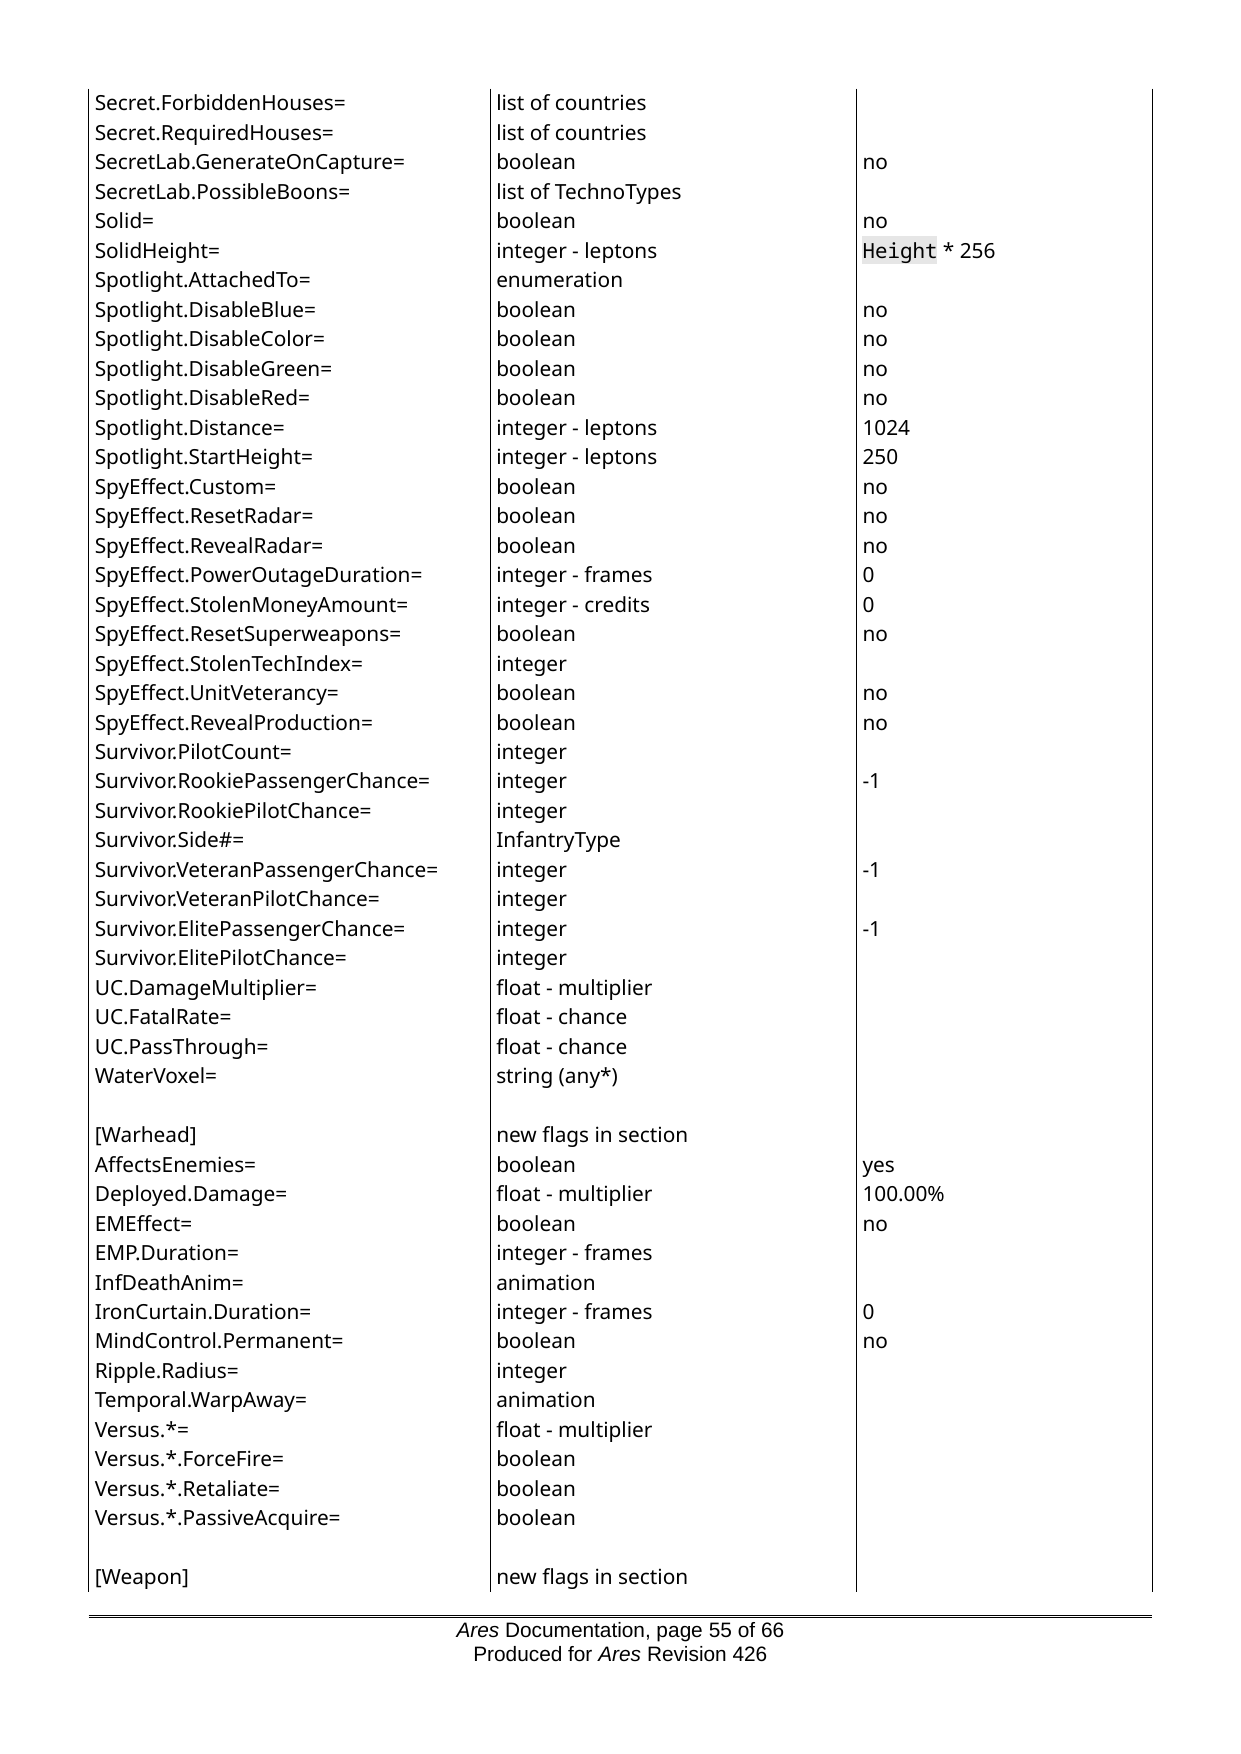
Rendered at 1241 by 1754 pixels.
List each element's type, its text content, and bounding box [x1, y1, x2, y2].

table_cell Versus.*.Retaliate= [89, 1474, 490, 1503]
table_cell SpyEffect.StolenMoneyAmount= [89, 590, 490, 619]
table_cell no [857, 619, 1152, 649]
table_cell [857, 1091, 1152, 1120]
table_cell new flags in section [491, 1120, 856, 1150]
table_cell Secret.RequiredHouses= [89, 118, 490, 147]
table_cell -1 [857, 855, 1152, 884]
table_cell boolean [491, 708, 856, 737]
table_cell [857, 973, 1152, 1002]
table_cell [857, 177, 1152, 206]
table_cell boolean [491, 501, 856, 531]
table_cell -1 [857, 914, 1152, 943]
table_cell EMP.Duration= [89, 1238, 490, 1268]
table_cell integer [491, 885, 856, 914]
table_cell Survivor.PilotCount= [89, 737, 490, 767]
table_cell [Weapon] [89, 1563, 490, 1592]
table_cell integer - frames [491, 1238, 856, 1268]
table_cell integer [491, 914, 856, 943]
table_cell 0 [857, 1297, 1152, 1327]
table_cell [857, 796, 1152, 826]
table_cell 100.00% [857, 1179, 1152, 1209]
table_cell float - multiplier [491, 973, 856, 1002]
table_cell integer [491, 737, 856, 767]
table_cell Spotlight.DisableColor= [89, 324, 490, 354]
table_cell no [857, 1327, 1152, 1356]
table_cell string (any*) [491, 1061, 856, 1091]
table_cell [857, 1445, 1152, 1474]
table_cell [857, 1533, 1152, 1562]
table_cell AffectsEnemies= [89, 1150, 490, 1179]
table_cell no [857, 206, 1152, 236]
table_cell [Warhead] [89, 1120, 490, 1150]
table_cell list of countries [491, 89, 856, 118]
table_cell Ripple.Radius= [89, 1356, 490, 1386]
table_cell no [857, 295, 1152, 324]
table_cell boolean [491, 1504, 856, 1533]
table_cell SpyEffect.UnitVeterancy= [89, 678, 490, 708]
table_cell boolean [491, 472, 856, 501]
table_cell no [857, 324, 1152, 354]
table_cell Solid= [89, 206, 490, 236]
table_cell [89, 1091, 490, 1120]
table_cell SpyEffect.ResetRadar= [89, 501, 490, 531]
table_cell Spotlight.StartHeight= [89, 442, 490, 472]
table_cell [857, 118, 1152, 147]
table_cell UC.PassThrough= [89, 1032, 490, 1061]
table_cell 0 [857, 560, 1152, 590]
table_cell boolean [491, 619, 856, 649]
table_cell Survivor.VeteranPassengerChance= [89, 855, 490, 884]
table_cell animation [491, 1386, 856, 1415]
table_cell -1 [857, 767, 1152, 796]
table_cell integer [491, 796, 856, 826]
table_cell Survivor.RookiePilotChance= [89, 796, 490, 826]
table_cell boolean [491, 1445, 856, 1474]
table_cell no [857, 501, 1152, 531]
table_cell [857, 826, 1152, 855]
table_cell [857, 1563, 1152, 1592]
table_cell Height * 256 [857, 236, 1152, 265]
table_cell boolean [491, 1327, 856, 1356]
table_cell no [857, 383, 1152, 413]
table_cell no [857, 1209, 1152, 1238]
table_cell [857, 265, 1152, 295]
table_cell Secret.ForbiddenHouses= [89, 89, 490, 118]
table_cell Spotlight.AttachedTo= [89, 265, 490, 295]
table_cell Temporal.WarpAway= [89, 1386, 490, 1415]
table_cell boolean [491, 531, 856, 560]
table_cell MindControl.Permanent= [89, 1327, 490, 1356]
table_cell Versus.*= [89, 1415, 490, 1444]
table_cell EMEffect= [89, 1209, 490, 1238]
table_cell Deployed.Damage= [89, 1179, 490, 1209]
table_cell no [857, 531, 1152, 560]
table_cell [491, 1091, 856, 1120]
table_cell UC.FatalRate= [89, 1003, 490, 1032]
table_cell [857, 944, 1152, 973]
table_cell no [857, 354, 1152, 383]
table_cell integer [491, 855, 856, 884]
table_cell no [857, 148, 1152, 177]
table_cell boolean [491, 1150, 856, 1179]
table_cell Survivor.VeteranPilotChance= [89, 885, 490, 914]
table_cell Spotlight.Distance= [89, 413, 490, 442]
table_cell integer - leptons [491, 442, 856, 472]
table_cell boolean [491, 354, 856, 383]
table_cell list of countries [491, 118, 856, 147]
table_cell enumeration [491, 265, 856, 295]
table_cell SpyEffect.RevealRadar= [89, 531, 490, 560]
table_cell SolidHeight= [89, 236, 490, 265]
table_cell integer - frames [491, 1297, 856, 1327]
table_cell float - multiplier [491, 1415, 856, 1444]
table_cell boolean [491, 1209, 856, 1238]
table_cell integer - leptons [491, 413, 856, 442]
table_cell animation [491, 1268, 856, 1297]
table_cell [857, 1386, 1152, 1415]
table_cell no [857, 708, 1152, 737]
table_cell boolean [491, 206, 856, 236]
table_cell [857, 1268, 1152, 1297]
table_cell Survivor.Side#= [89, 826, 490, 855]
table_cell SecretLab.GenerateOnCapture= [89, 148, 490, 177]
table_cell [857, 1032, 1152, 1061]
table_cell SpyEffect.StolenTechIndex= [89, 649, 490, 678]
table_cell [857, 1415, 1152, 1444]
table_cell [857, 1003, 1152, 1032]
table_cell Spotlight.DisableGreen= [89, 354, 490, 383]
table_cell Versus.*.PassiveAcquire= [89, 1504, 490, 1533]
table_cell integer [491, 649, 856, 678]
table_cell new flags in section [491, 1563, 856, 1592]
table_cell integer [491, 1356, 856, 1386]
table_cell Survivor.ElitePilotChance= [89, 944, 490, 973]
table_cell no [857, 472, 1152, 501]
table_cell boolean [491, 1474, 856, 1503]
table_cell SpyEffect.RevealProduction= [89, 708, 490, 737]
table_cell integer [491, 767, 856, 796]
table_cell boolean [491, 295, 856, 324]
table_cell boolean [491, 678, 856, 708]
table_cell [89, 1533, 490, 1562]
table_cell Versus.*.ForceFire= [89, 1445, 490, 1474]
table_cell IronCurtain.Duration= [89, 1297, 490, 1327]
table_cell integer - frames [491, 560, 856, 590]
table_cell [857, 1474, 1152, 1503]
table_cell Survivor.RookiePassengerChance= [89, 767, 490, 796]
table_cell boolean [491, 324, 856, 354]
table_cell [857, 1238, 1152, 1268]
table_cell [857, 737, 1152, 767]
table_cell UC.DamageMultiplier= [89, 973, 490, 1002]
table_cell float - chance [491, 1003, 856, 1032]
table_cell 1024 [857, 413, 1152, 442]
table_cell [857, 885, 1152, 914]
table_cell [857, 1061, 1152, 1091]
table_cell SpyEffect.PowerOutageDuration= [89, 560, 490, 590]
table_cell WaterVoxel= [89, 1061, 490, 1091]
table_cell Spotlight.DisableRed= [89, 383, 490, 413]
table_cell [491, 1533, 856, 1562]
table_cell float - chance [491, 1032, 856, 1061]
table_cell SpyEffect.Custom= [89, 472, 490, 501]
table_cell integer - credits [491, 590, 856, 619]
table_cell Spotlight.DisableBlue= [89, 295, 490, 324]
table_cell [857, 1120, 1152, 1150]
table_cell float - multiplier [491, 1179, 856, 1209]
table_cell InfantryType [491, 826, 856, 855]
table_cell SecretLab.PossibleBoons= [89, 177, 490, 206]
table_cell no [857, 678, 1152, 708]
table_cell 250 [857, 442, 1152, 472]
table_cell SpyEffect.ResetSuperweapons= [89, 619, 490, 649]
table_cell boolean [491, 148, 856, 177]
table_cell Survivor.ElitePassengerChance= [89, 914, 490, 943]
table_cell list of TechnoTypes [491, 177, 856, 206]
table_cell integer [491, 944, 856, 973]
table_cell 0 [857, 590, 1152, 619]
table_cell [857, 649, 1152, 678]
table_cell InfDeathAnim= [89, 1268, 490, 1297]
table_cell yes [857, 1150, 1152, 1179]
table_cell [857, 1504, 1152, 1533]
table_cell [857, 89, 1152, 118]
table_cell boolean [491, 383, 856, 413]
table_cell integer - leptons [491, 236, 856, 265]
table_cell [857, 1356, 1152, 1386]
